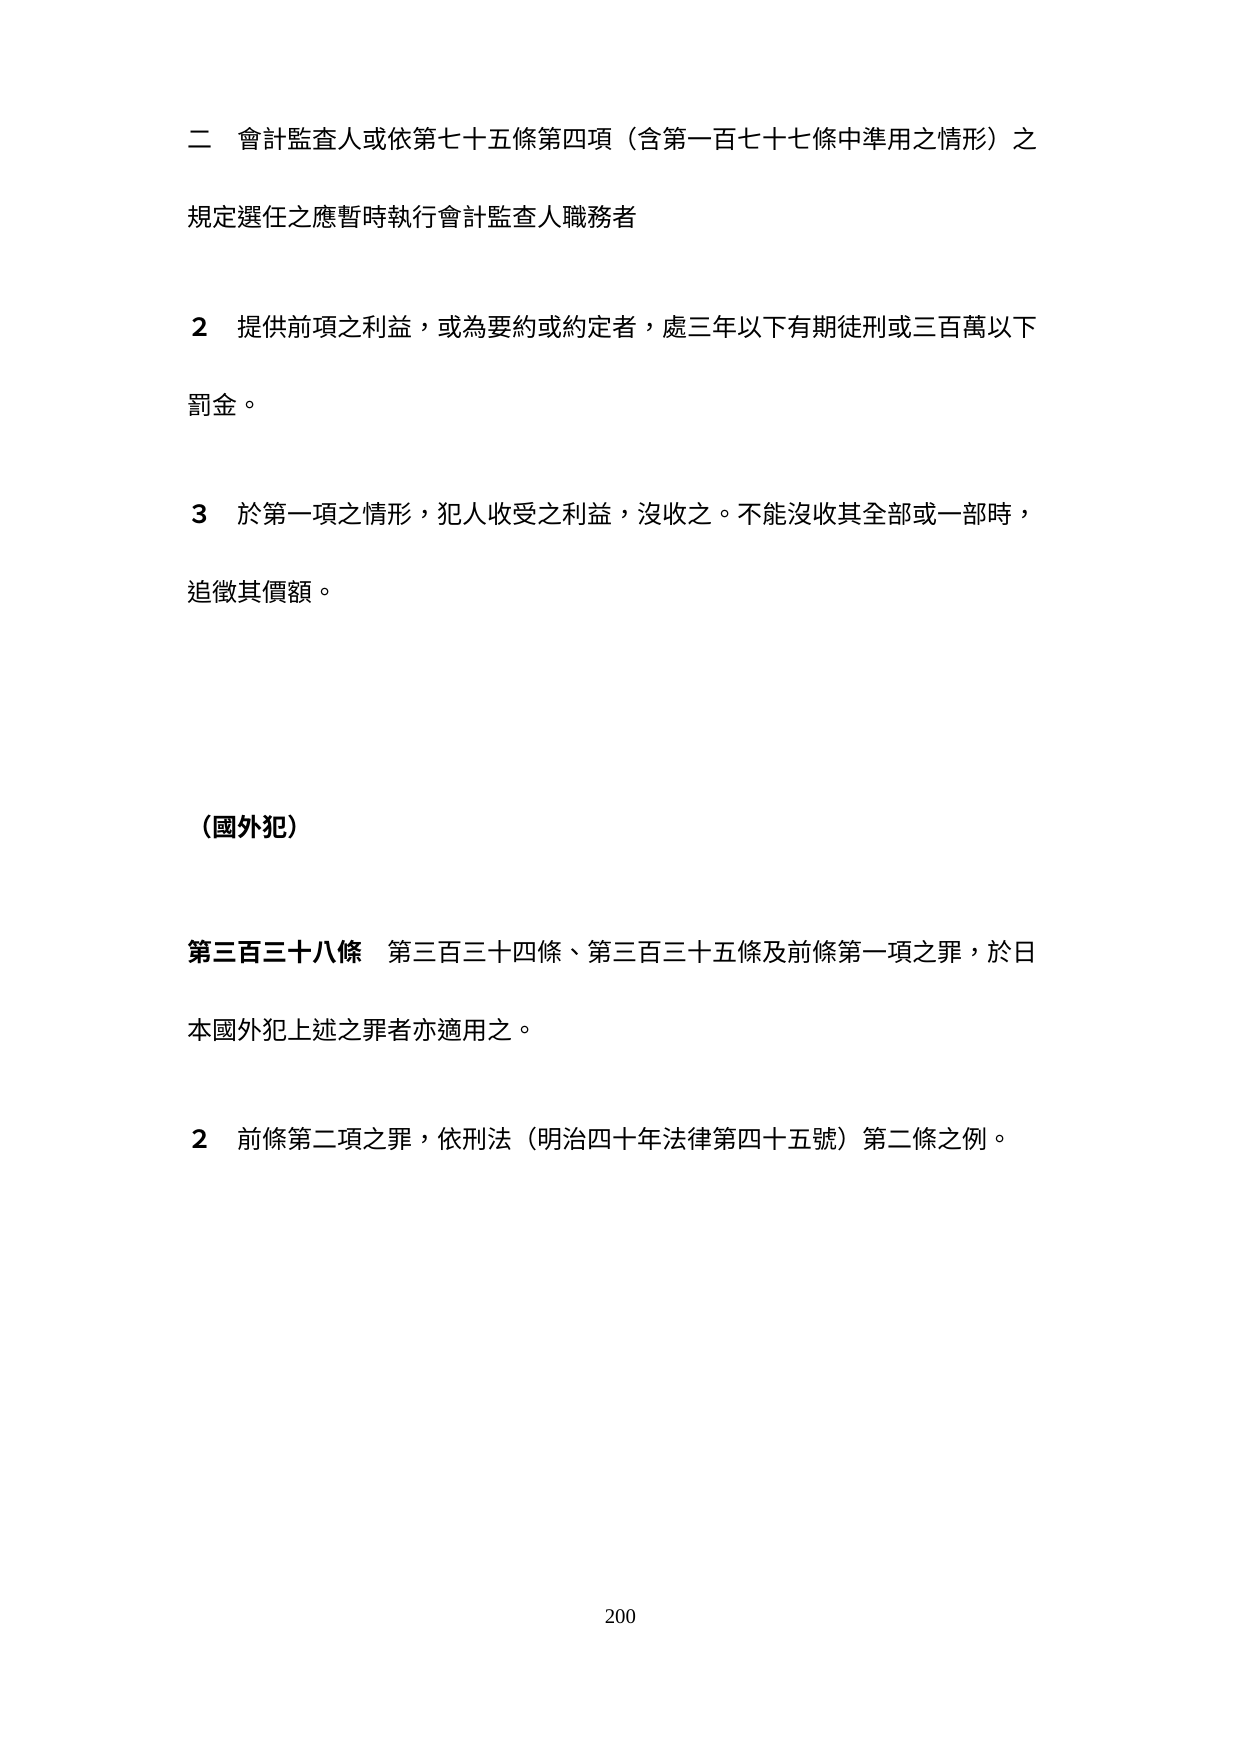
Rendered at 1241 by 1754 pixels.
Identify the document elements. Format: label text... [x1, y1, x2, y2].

text （國外犯） [187, 784, 1053, 846]
text ３ 於第一項之情形，犯人收受之利益，沒收之。不能沒收其全部或一部時，追徵其價額。 [187, 471, 1053, 612]
text ２ 前條第二項之罪，依刑法（明治四十年法律第四十五號）第二條之例。 [187, 1096, 1053, 1159]
text 二 會計監査人或依第七十五條第四項（含第一百七十七條中準用之情形）之規定選任之應暫時執行會計監查人職務者 [187, 96, 1053, 237]
text 第三百三十八條 第三百三十四條、第三百三十五條及前條第一項之罪，於日本國外犯上述之罪者亦適用之。 [187, 909, 1053, 1049]
text ２ 提供前項之利益，或為要約或約定者，處三年以下有期徒刑或三百萬以下罰金。 [187, 284, 1053, 424]
